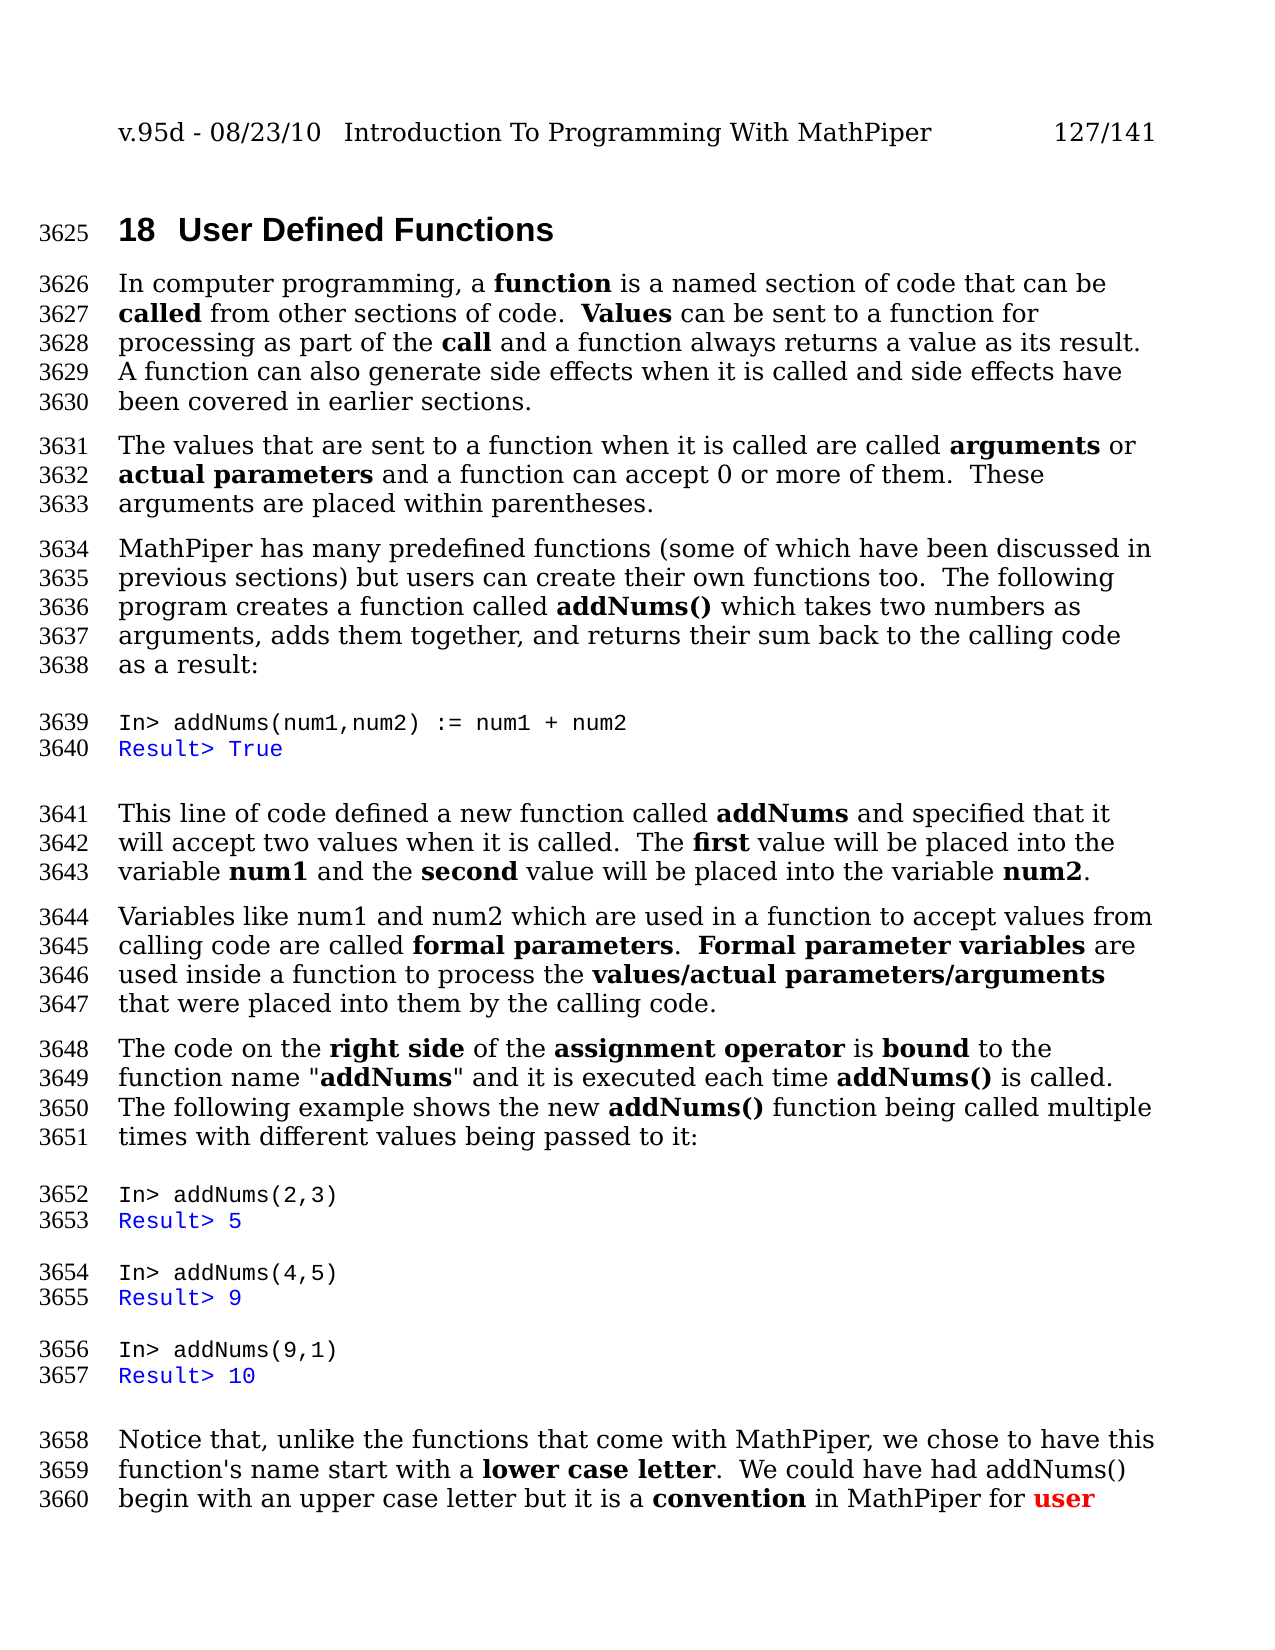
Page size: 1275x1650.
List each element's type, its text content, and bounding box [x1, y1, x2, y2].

text Result> 5 [118, 1209, 1157, 1235]
text Notice that, unlike the functions that come with MathPiper, we chose to have this function's name start with a lower case letter. We could have had addNums() begin with an upper case letter but it is a convention in MathPiper for user [118, 1425, 1157, 1513]
text This line of code defined a new function called addNums and specified that it will accept two values when it is called. The first value will be placed into the variable num1 and the second value will be placed into the variable num2. [118, 798, 1157, 887]
text In computer programming, a function is a named section of code that can be called from other sections of code. Values can be sent to a function for processing as part of the call and a function always returns a value as its result. A function can also generate side effects when it is called and side effects have been covered in earlier sections. [118, 269, 1157, 416]
text In> addNums(num1,num2) := num1 + num2 [118, 712, 1157, 738]
text The values that are sent to a function when it is called are called arguments or actual parameters and a function can accept 0 or more of them. These arguments are placed within parentheses. [118, 431, 1157, 519]
text Variables like num1 and num2 which are used in a function to accept values from calling code are called formal parameters. Formal parameter variables are used inside a function to process the values/actual parameters/arguments that were placed into them by the calling code. [118, 902, 1157, 1019]
text In> addNums(2,3) [118, 1183, 1157, 1209]
text In> addNums(9,1) [118, 1339, 1157, 1364]
text In> addNums(4,5) [118, 1261, 1157, 1287]
text Result> 10 [118, 1364, 1157, 1391]
text Result> 9 [118, 1287, 1157, 1313]
subtitle User Defined Functions [118, 210, 1157, 248]
text MathPiper has many predefined functions (some of which have been discussed in previous sections) but users can create their own functions too. The following program creates a function called addNums() which takes two numbers as arguments, adds them together, and returns their sum back to the calling code as a result: [118, 534, 1157, 680]
text Result> True [118, 738, 1157, 764]
text The code on the right side of the assignment operator is bound to the function name "addNums" and it is executed each time addNums() is called. The following example shows the new addNums() function being called multiple times with different values being passed to it: [118, 1034, 1157, 1151]
